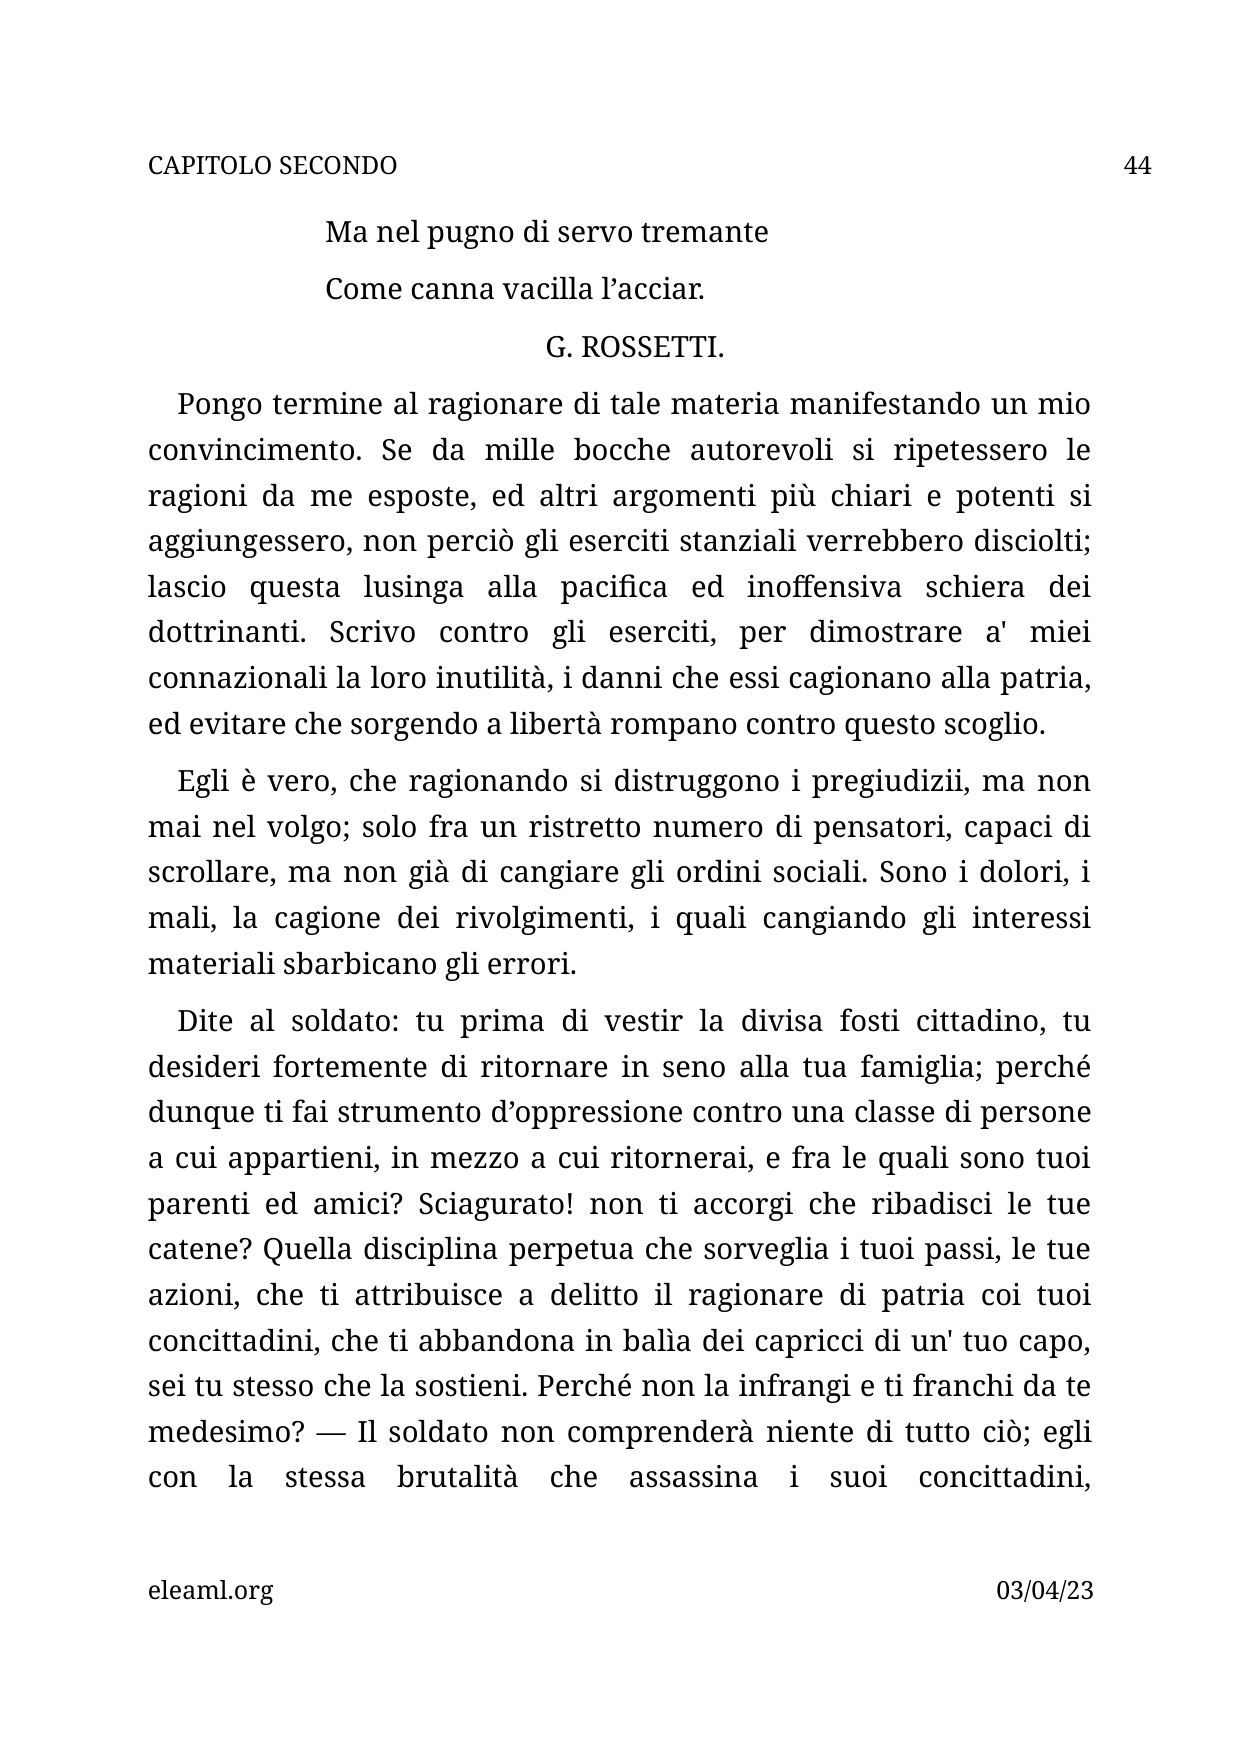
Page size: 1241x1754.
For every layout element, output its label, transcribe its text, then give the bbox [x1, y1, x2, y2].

text Pongo termine al ragionare di tale materia manifestando un mio convincimento. Se da mille bocche autorevoli si ripetessero le ragioni da me esposte, ed altri argomenti più chiari e potenti si aggiungessero, non perciò gli eserciti stanziali verrebbero disciolti; lascio questa lusinga alla pacifica ed inoffensiva schiera dei dottrinanti. Scrivo contro gli eserciti, per dimostrare a' miei connazionali la loro inutilità, i danni che essi cagionano alla patria, ed evitare che sorgendo a libertà rompano contro questo scoglio. [148, 384, 1093, 743]
text Ma nel pugno di servo tremante [295, 211, 1093, 251]
text G. ROSSETTI. [148, 326, 1093, 366]
text Dite al soldato: tu prima di vestir la divisa fosti cittadino, tu desideri fortemente di ritornare in seno alla tua famiglia; perché dunque ti fai strumento d’oppressione contro una classe di persone a cui appartieni, in mezzo a cui ritornerai, e fra le quali sono tuoi parenti ed amici? Sciagurato! non ti accorgi che ribadisci le tue catene? Quella disciplina perpetua che sorveglia i tuoi passi, le tue azioni, che ti attribuisce a delitto il ragionare di patria coi tuoi concittadini, che ti abbandona in balìa dei capricci di un' tuo capo, sei tu stesso che la sostieni. Perché non la infrangi e ti franchi da te medesimo? — Il soldato non comprenderà niente di tutto ciò; egli con la stessa brutalità che assassina i suoi concittadini, [148, 1001, 1093, 1496]
text Come canna vacilla l’acciar. [295, 269, 1093, 308]
text Egli è vero, che ragionando si distruggono i pregiudizii, ma non mai nel volgo; solo fra un ristretto numero di pensatori, capaci di scrollare, ma non già di cangiare gli ordini sociali. Sono i dolori, i mali, la cagione dei rivolgimenti, i quali cangiando gli interessi materiali sbarbicano gli errori. [148, 761, 1093, 983]
